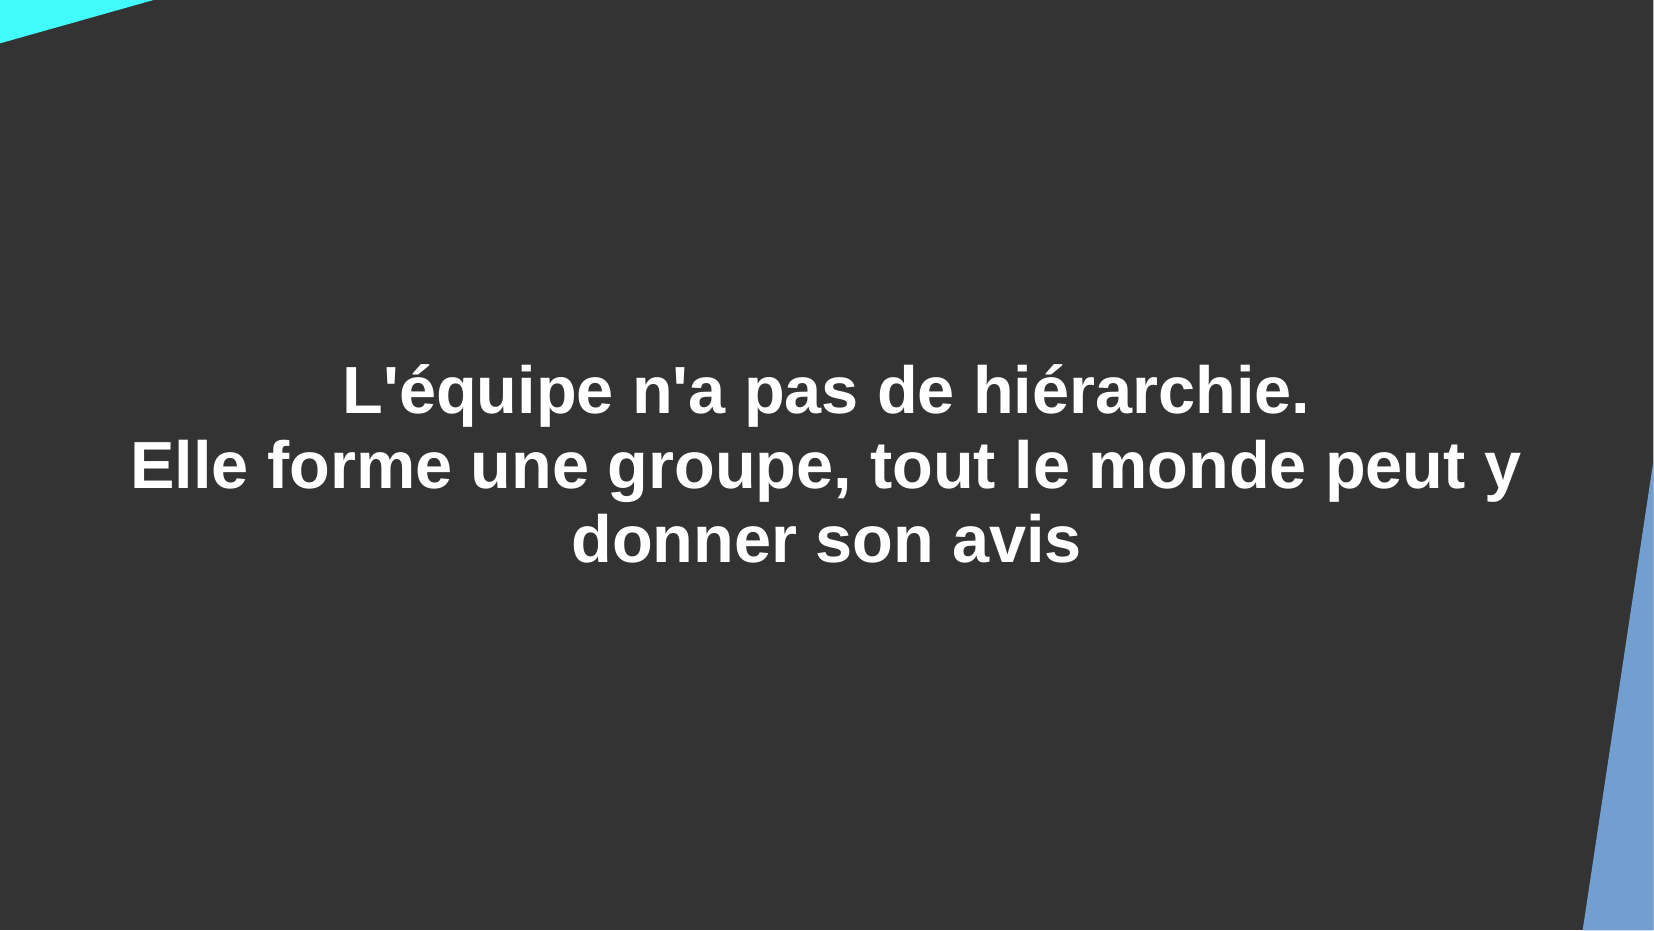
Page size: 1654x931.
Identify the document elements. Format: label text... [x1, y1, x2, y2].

text_box [1582, 456, 1654, 931]
text_box [0, 0, 154, 44]
title L'équipe n'a pas de hiérarchie. Elle forme une groupe, tout le monde peut y donner son avis [31, 352, 1622, 578]
